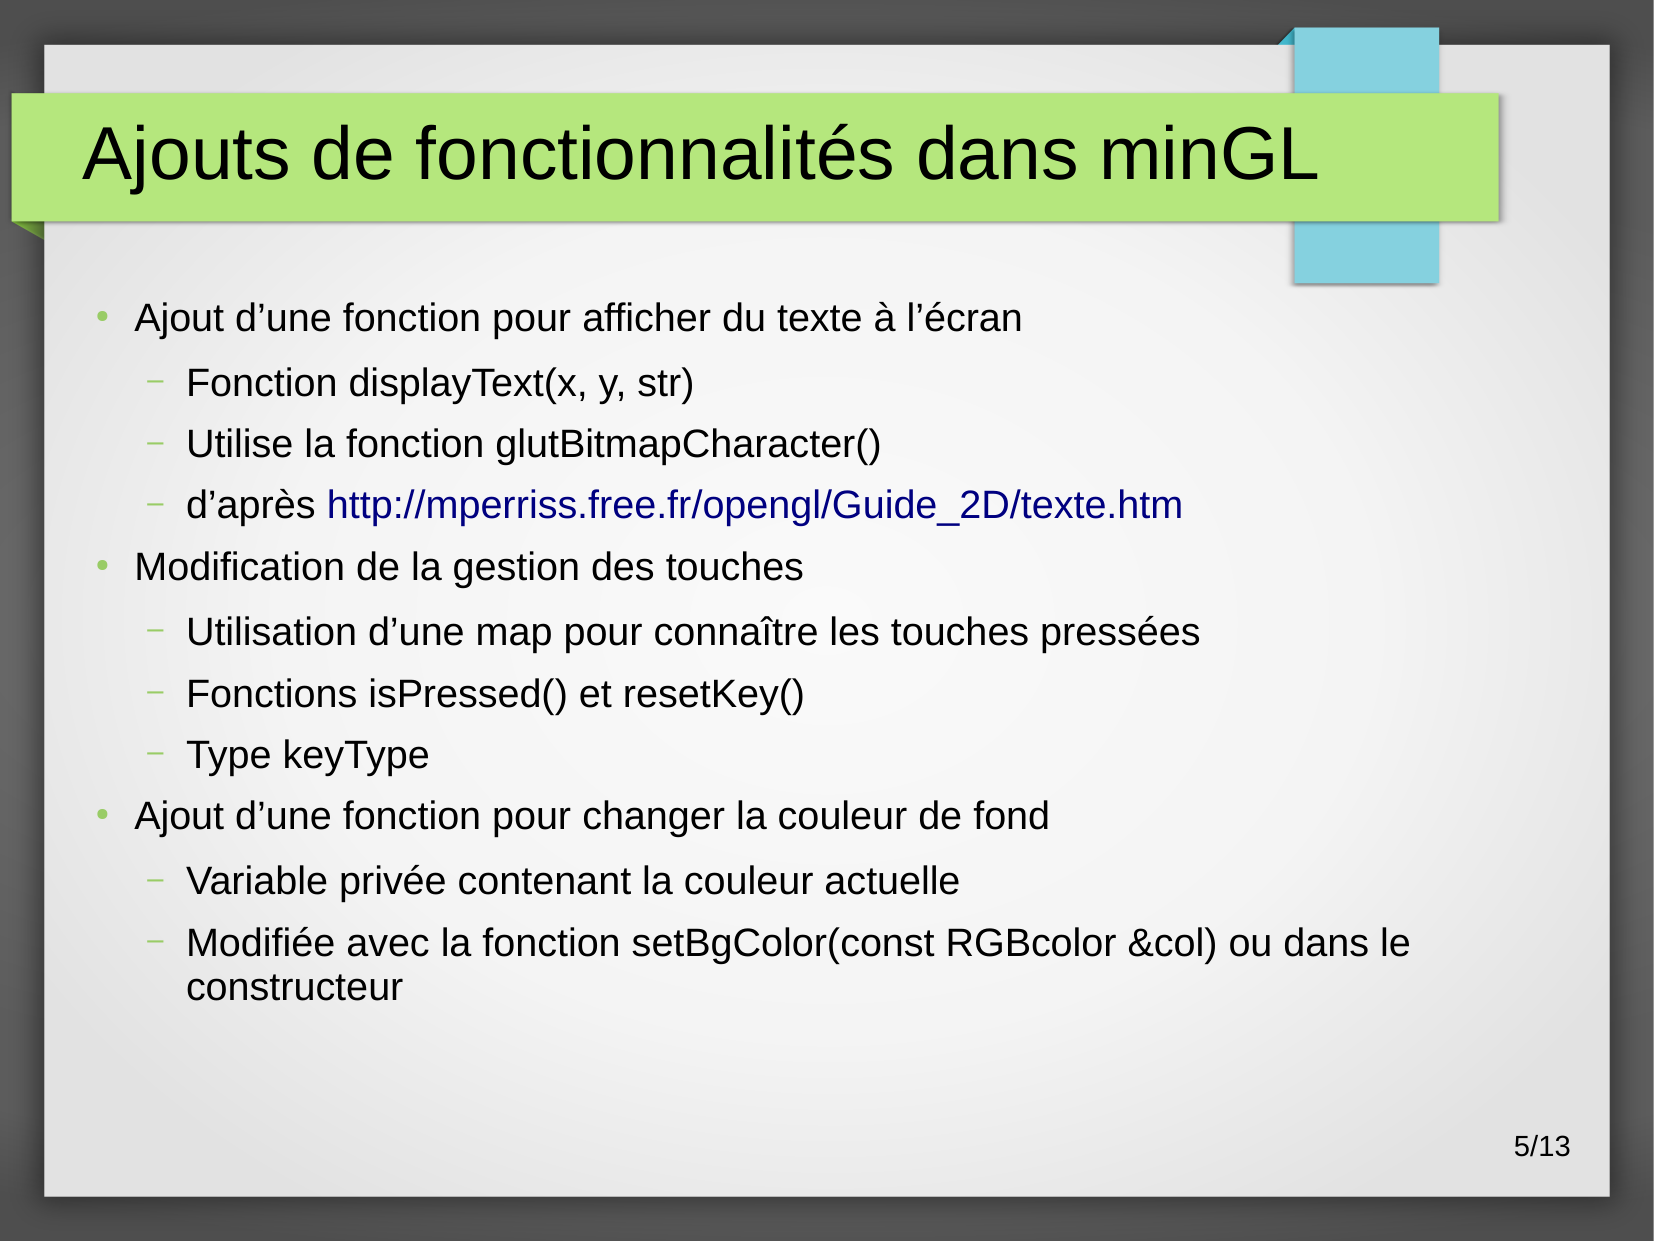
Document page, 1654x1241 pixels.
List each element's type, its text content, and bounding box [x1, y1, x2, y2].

list Ajout d’une fonction pour afficher du texte à l’écran Fonction displayText(x, y, str) Utilise la fonction glutBitmapCharacter() d’après http://mperriss.free.fr/opengl/Guide_2D/texte.htm Modification de la gestion des touches Utilisation d’une map pour connaître les touches pressées Fonctions isPressed() et resetKey() Type keyType Ajout d’une fonction pour changer la couleur de fond Variable privée contenant la couleur actuelle Modifiée avec la fonction setBgColor(const RGBcolor &col) ou dans le constructeur [82, 295, 1571, 1015]
picture [0, 0, 1654, 1241]
title Ajouts de fonctionnalités dans minGL [82, 66, 1489, 241]
